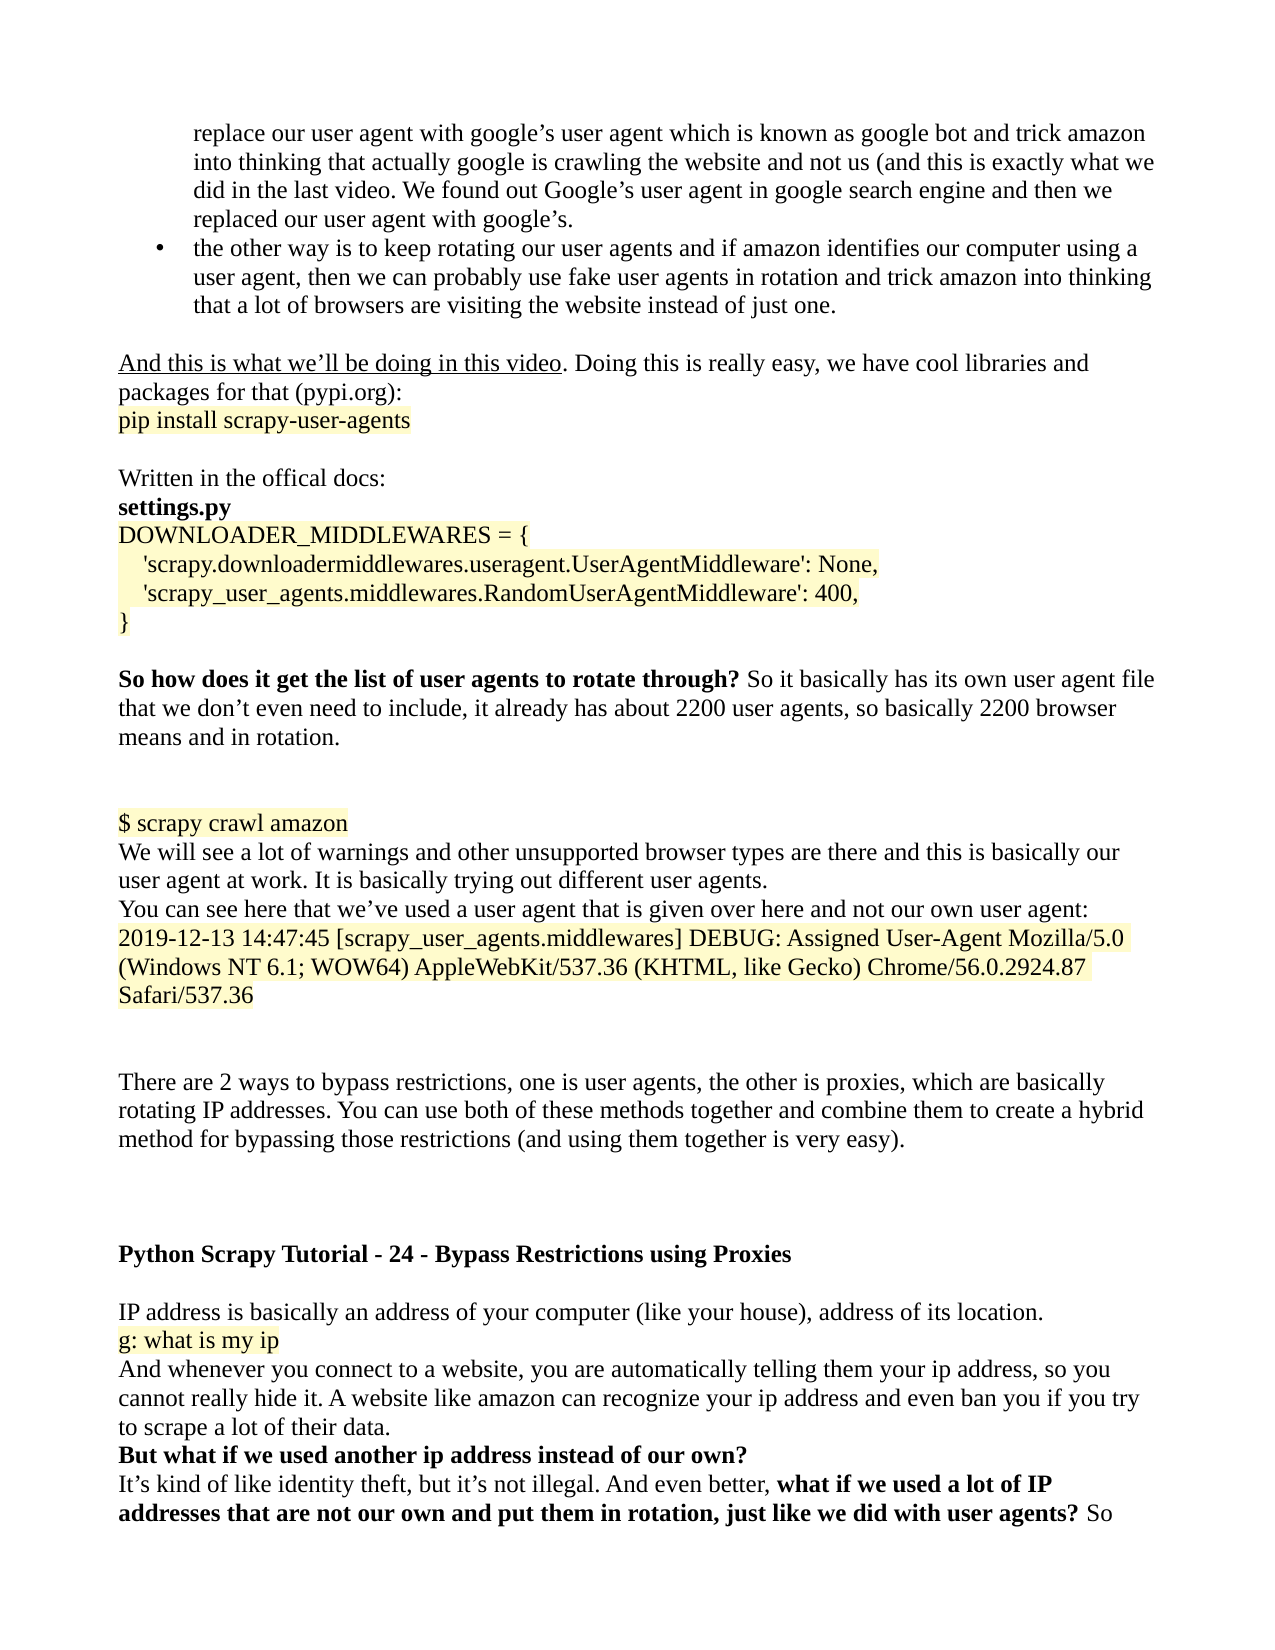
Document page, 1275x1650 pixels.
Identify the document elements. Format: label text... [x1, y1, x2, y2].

text And whenever you connect to a website, you are automatically telling them your ip address, so you cannot really hide it. A website like amazon can recognize your ip address and even ban you if you try to scrape a lot of their data. [118, 1354, 1157, 1441]
text IP address is basically an address of your computer (like your house), address of its location. [118, 1297, 1157, 1326]
list replace our user agent with google’s user agent which is known as google bot and trick amazon into thinking that actually google is crawling the website and not us (and this is exactly what we did in the last video. We found out Google’s user agent in google search engine and then we replaced our user agent with google’s. [156, 118, 1157, 233]
text settings.py [118, 492, 1157, 521]
text 'scrapy.downloadermiddlewares.useragent.UserAgentMiddleware': None, [118, 549, 1157, 578]
text 'scrapy_user_agents.middlewares.RandomUserAgentMiddleware': 400, [118, 578, 1157, 607]
text pip install scrapy-user-agents [118, 406, 1157, 434]
text There are 2 ways to bypass restrictions, one is user agents, the other is proxies, which are basically rotating IP addresses. You can use both of these methods together and combine them to create a hybrid method for bypassing those restrictions (and using them together is very easy). [118, 1067, 1157, 1153]
text $ scrapy crawl amazon [118, 808, 1157, 837]
text DOWNLOADER_MIDDLEWARES = { [118, 521, 1157, 549]
text So how does it get the list of user agents to rotate through? So it basically has its own user agent file that we don’t even need to include, it already has about 2200 user agents, so basically 2200 browser means and in rotation. [118, 664, 1157, 751]
text Written in the offical docs: [118, 463, 1157, 492]
text You can see here that we’ve used a user agent that is given over here and not our own user agent: [118, 894, 1157, 923]
text And this is what we’ll be doing in this video. Doing this is really easy, we have cool libraries and packages for that (pypi.org): [118, 348, 1157, 406]
text It’s kind of like identity theft, but it’s not illegal. And even better, what if we used a lot of IP addresses that are not our own and put them in rotation, just like we did with user agents? So [118, 1469, 1157, 1527]
text 2019-12-13 14:47:45 [scrapy_user_agents.middlewares] DEBUG: Assigned User-Agent Mozilla/5.0 (Windows NT 6.1; WOW64) AppleWebKit/537.36 (KHTML, like Gecko) Chrome/56.0.2924.87 Safari/537.36 [118, 923, 1157, 1009]
text Python Scrapy Tutorial - 24 - Bypass Restrictions using Proxies [118, 1239, 1157, 1268]
text But what if we used another ip address instead of our own? [118, 1441, 1157, 1469]
text g: what is my ip [118, 1326, 1157, 1354]
text } [118, 607, 1157, 636]
text We will see a lot of warnings and other unsupported browser types are there and this is basically our user agent at work. It is basically trying out different user agents. [118, 837, 1157, 894]
list the other way is to keep rotating our user agents and if amazon identifies our computer using a user agent, then we can probably use fake user agents in rotation and trick amazon into thinking that a lot of browsers are visiting the website instead of just one. [156, 233, 1157, 319]
